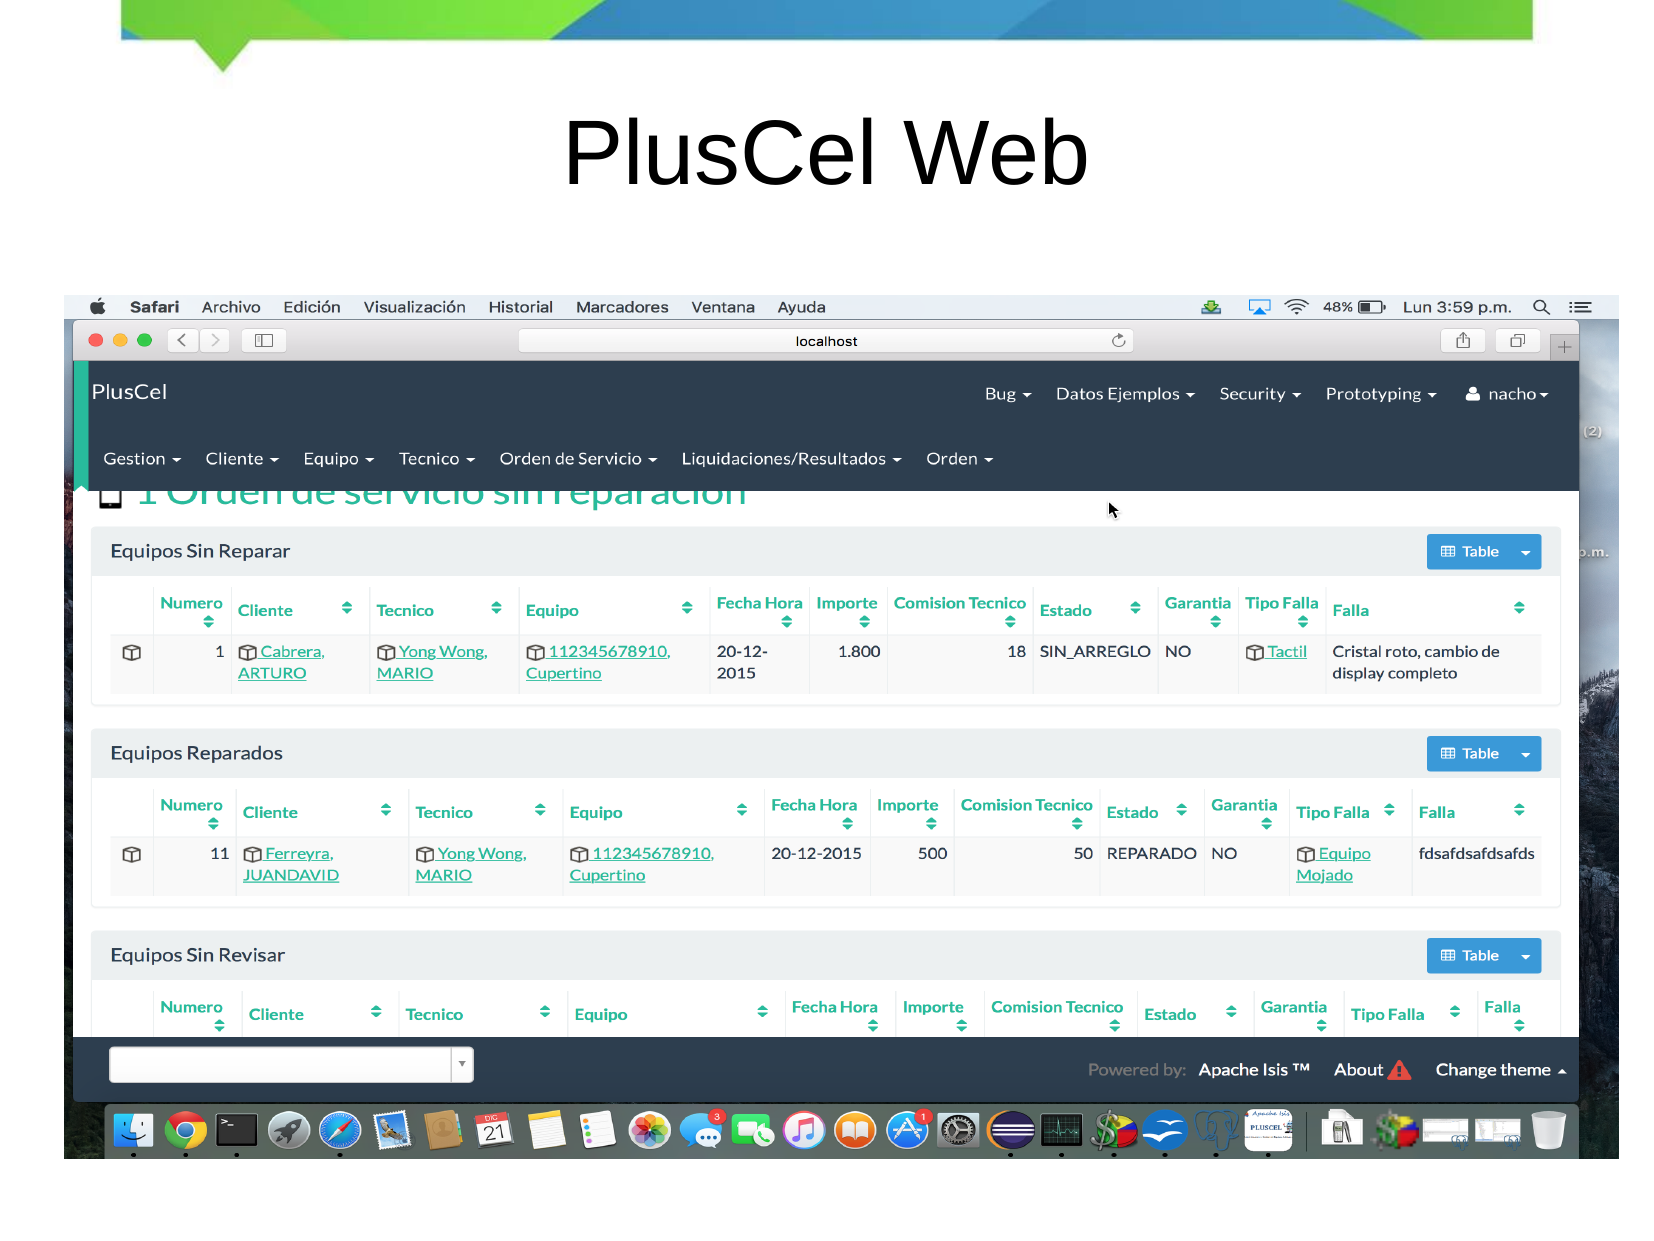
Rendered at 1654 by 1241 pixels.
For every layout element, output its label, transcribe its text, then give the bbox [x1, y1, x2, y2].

picture [0, 0, 1654, 1241]
title PlusCel Web [82, 49, 1571, 257]
